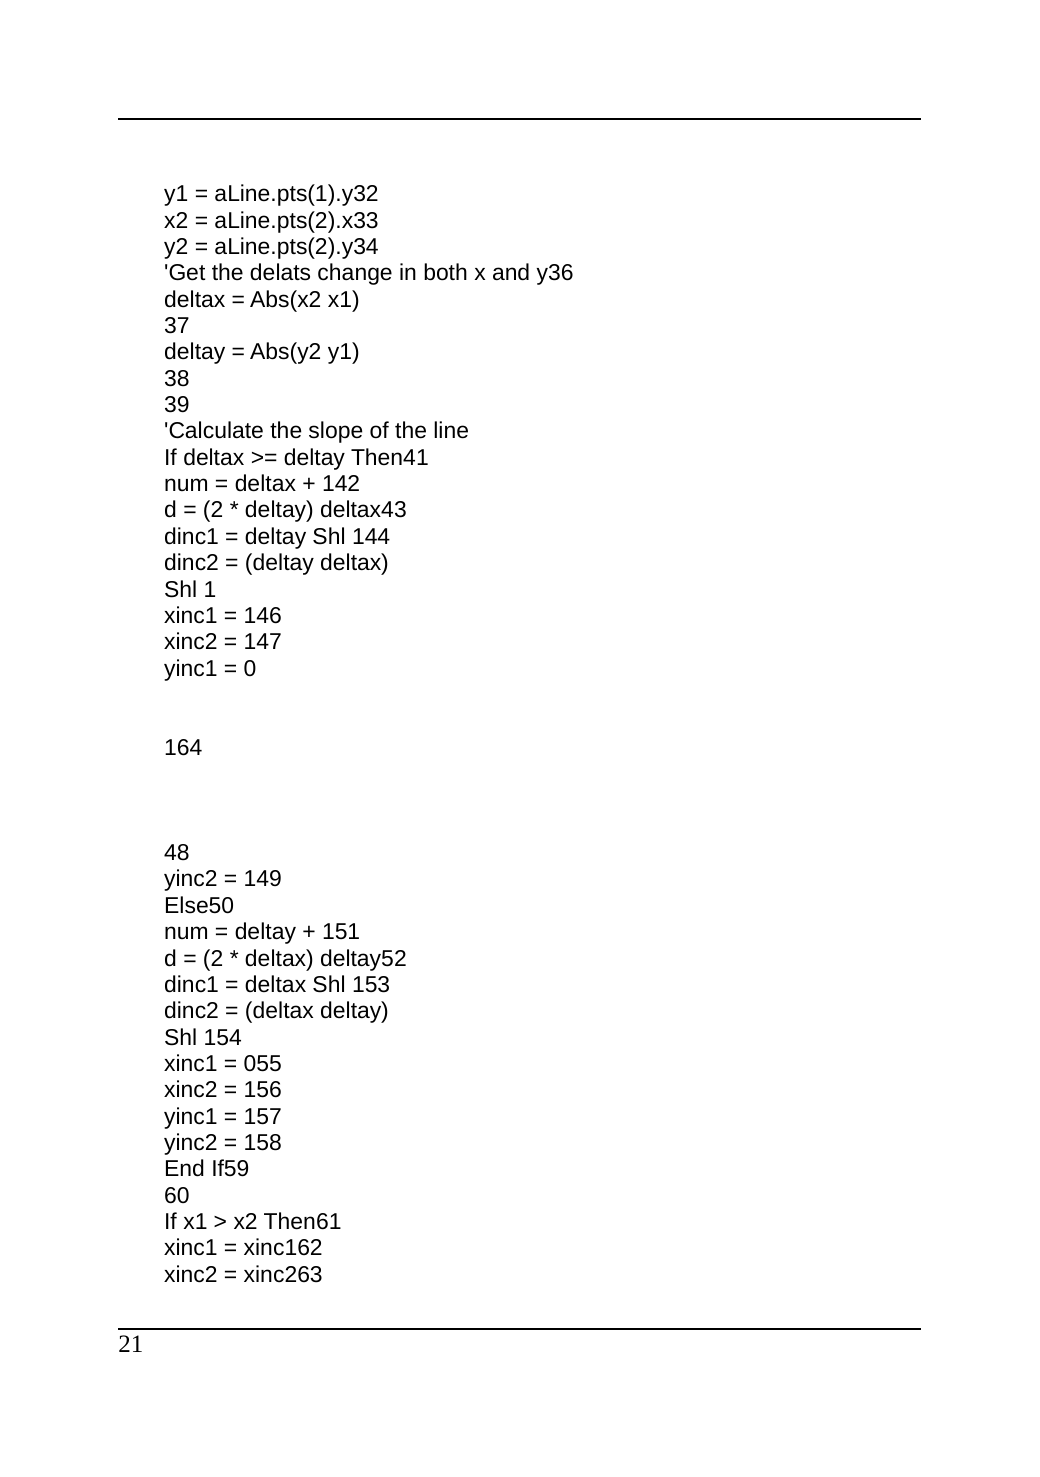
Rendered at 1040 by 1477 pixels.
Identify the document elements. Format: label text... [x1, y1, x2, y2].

text Else50 [118, 892, 921, 918]
text y2 = aLine.pts(2).y34 [118, 233, 921, 259]
text 'Get the delats change in both x and y36 [118, 259, 921, 286]
text 37 [118, 312, 921, 338]
text If deltax >= deltay Then41 [118, 444, 921, 470]
text d = (2 * deltax) deltay52 [118, 944, 921, 971]
text dinc1 = deltax Shl 153 [118, 971, 921, 997]
text Shl 154 [118, 1023, 921, 1050]
text xinc1 = 146 [118, 602, 921, 628]
text y1 = aLine.pts(1).y32 [118, 180, 921, 207]
text num = deltay + 151 [118, 918, 921, 944]
text 39 [118, 391, 921, 417]
text dinc2 = (deltay deltax) [118, 549, 921, 576]
text x2 = aLine.pts(2).x33 [118, 207, 921, 233]
text num = deltax + 142 [118, 470, 921, 496]
text deltax = Abs(x2 x1) [118, 286, 921, 312]
text dinc2 = (deltax deltay) [118, 997, 921, 1023]
text 48 [118, 839, 921, 865]
text xinc2 = 147 [118, 628, 921, 654]
text dinc1 = deltay Shl 144 [118, 523, 921, 549]
text Shl 1 [118, 576, 921, 602]
text 60 [118, 1182, 921, 1208]
text xinc2 = 156 [118, 1076, 921, 1103]
text xinc1 = xinc162 [118, 1234, 921, 1261]
text d = (2 * deltay) deltax43 [118, 496, 921, 523]
text deltay = Abs(y2 y1) [118, 338, 921, 365]
text yinc2 = 149 [118, 865, 921, 892]
text yinc1 = 157 [118, 1103, 921, 1129]
text 'Calculate the slope of the line [118, 417, 921, 444]
text xinc1 = 055 [118, 1050, 921, 1076]
text End If59 [118, 1155, 921, 1182]
text 38 [118, 365, 921, 391]
text yinc1 = 0 [118, 654, 921, 681]
text 164 [118, 734, 921, 760]
text If x1 > x2 Then61 [118, 1208, 921, 1234]
text xinc2 = xinc263 [118, 1261, 921, 1287]
text yinc2 = 158 [118, 1129, 921, 1155]
